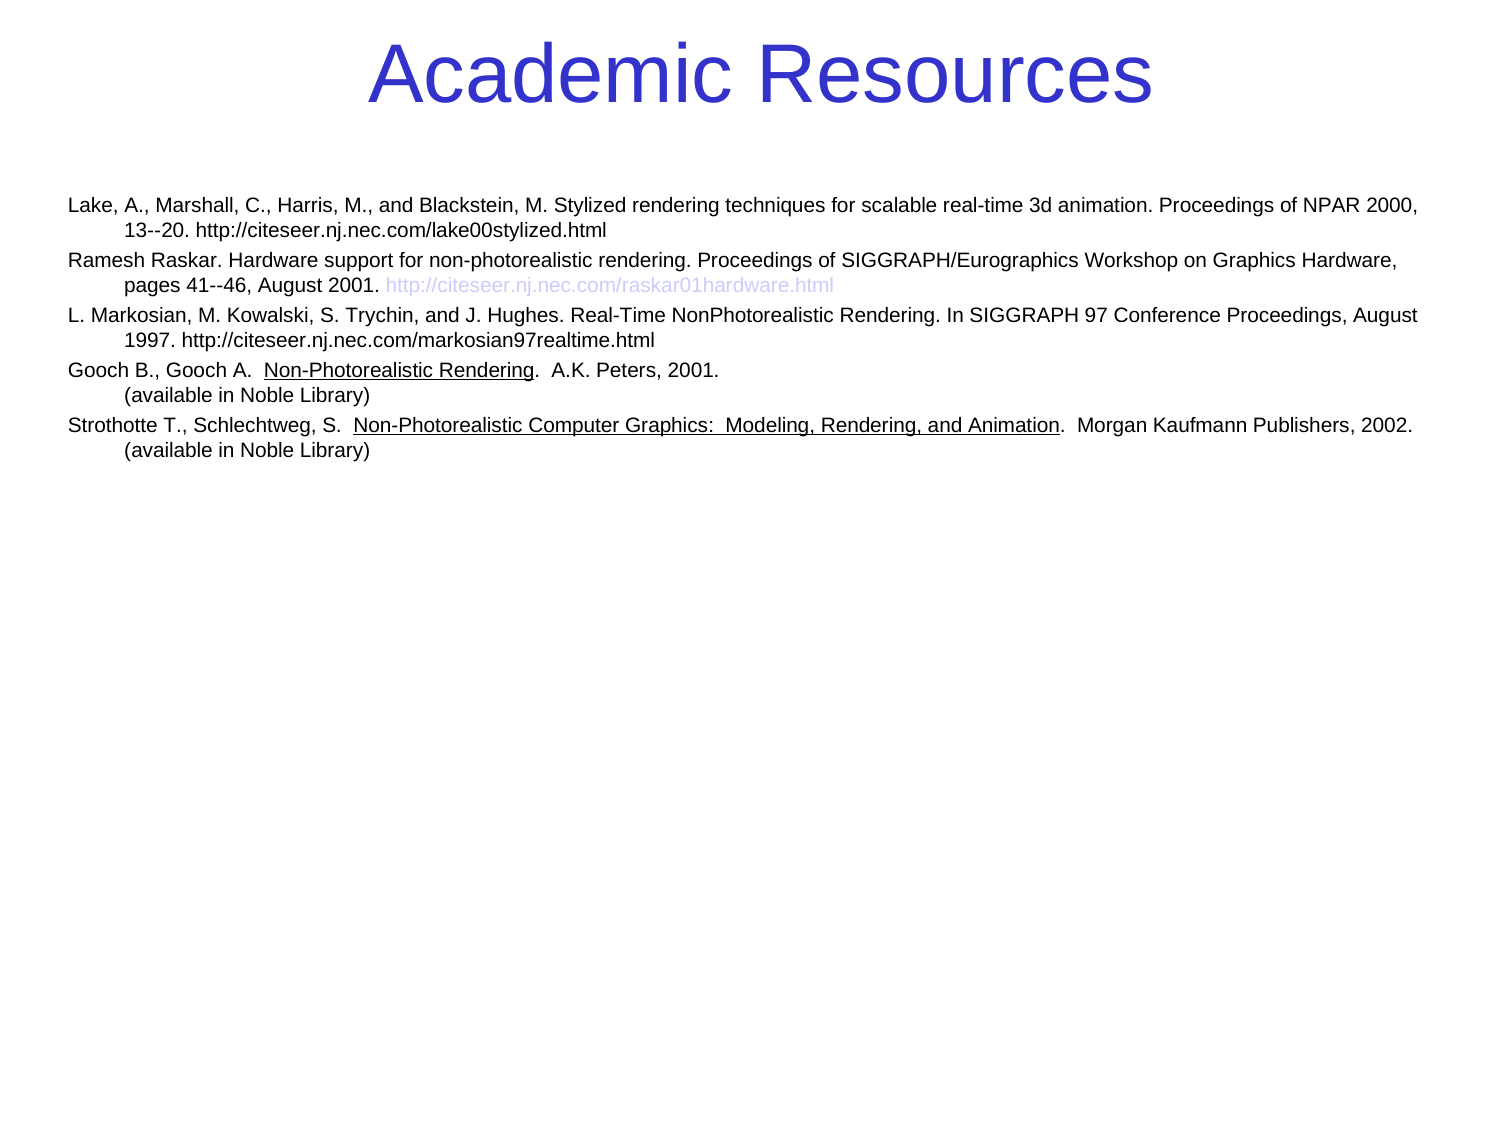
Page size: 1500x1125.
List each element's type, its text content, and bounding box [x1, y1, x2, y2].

title Academic Resources [123, 0, 1399, 138]
list Lake, A., Marshall, C., Harris, M., and Blackstein, M. Stylized rendering techniques for scalable real-time 3d animation. Proceedings of NPAR 2000, 13--20. http://citeseer.nj.nec.com/lake00stylized.html Ramesh Raskar. Hardware support for non-photorealistic rendering. Proceedings of SIGGRAPH/Eurographics Workshop on Graphics Hardware, pages 41--46, August 2001. http://citeseer.nj.nec.com/raskar01hardware.html L. Markosian, M. Kowalski, S. Trychin, and J. Hughes. Real-Time NonPhotorealistic Rendering. In SIGGRAPH 97 Conference Proceedings, August 1997. http://citeseer.nj.nec.com/markosian97realtime.html Gooch B., Gooch A. Non-Photorealistic Rendering. A.K. Peters, 2001. (available in Noble Library) Strothotte T., Schlechtweg, S. Non-Photorealistic Computer Graphics: Modeling, Rendering, and Animation. Morgan Kaufmann Publishers, 2002. (available in Noble Library) [53, 184, 1459, 1071]
